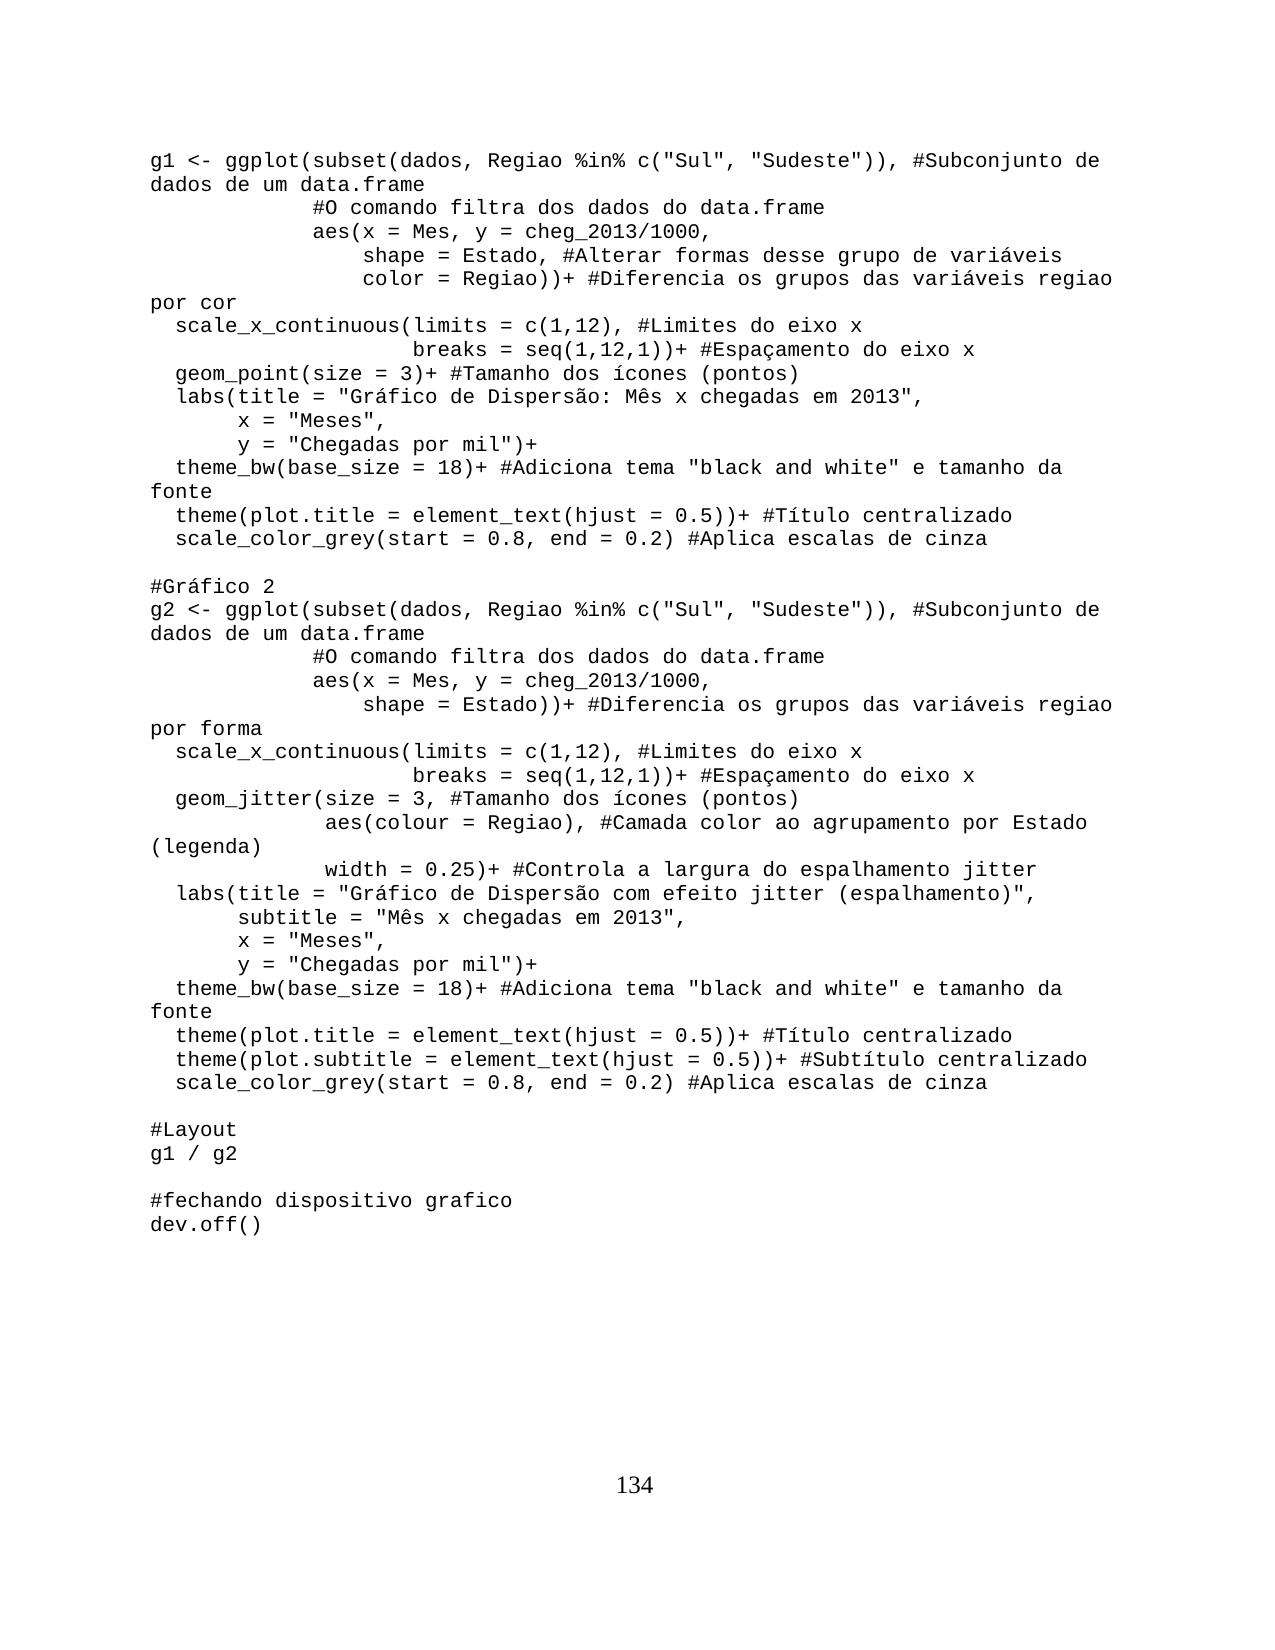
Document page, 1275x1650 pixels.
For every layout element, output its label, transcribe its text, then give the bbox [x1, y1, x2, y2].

text aes(x = Mes, y = cheg_2013/1000, [150, 670, 1125, 694]
text labs(title = "Gráfico de Dispersão com efeito jitter (espalhamento)", [150, 883, 1125, 907]
text geom_jitter(size = 3, #Tamanho dos ícones (pontos) [150, 788, 1125, 812]
text width = 0.25)+ #Controla a largura do espalhamento jitter [150, 859, 1125, 883]
text g1 / g2 [150, 1143, 1125, 1167]
text labs(title = "Gráfico de Dispersão: Mês x chegadas em 2013", [150, 386, 1125, 410]
text #fechando dispositivo grafico [150, 1190, 1125, 1214]
text shape = Estado, #Alterar formas desse grupo de variáveis [150, 244, 1125, 268]
text scale_x_continuous(limits = c(1,12), #Limites do eixo x [150, 741, 1125, 765]
text #O comando filtra dos dados do data.frame [150, 197, 1125, 221]
text theme_bw(base_size = 18)+ #Adiciona tema "black and white" e tamanho da fonte [150, 457, 1125, 505]
text y = "Chegadas por mil")+ [150, 954, 1125, 978]
text theme(plot.title = element_text(hjust = 0.5))+ #Título centralizado [150, 505, 1125, 528]
text #O comando filtra dos dados do data.frame [150, 647, 1125, 670]
text theme(plot.subtitle = element_text(hjust = 0.5))+ #Subtítulo centralizado [150, 1048, 1125, 1072]
text dev.off() [150, 1214, 1125, 1238]
text #Gráfico 2 [150, 576, 1125, 599]
text scale_color_grey(start = 0.8, end = 0.2) #Aplica escalas de cinza [150, 1072, 1125, 1096]
text x = "Meses", [150, 410, 1125, 434]
text breaks = seq(1,12,1))+ #Espaçamento do eixo x [150, 765, 1125, 788]
text g2 <- ggplot(subset(dados, Regiao %in% c("Sul", "Sudeste")), #Subconjunto de dados de um data.frame [150, 599, 1125, 647]
text scale_color_grey(start = 0.8, end = 0.2) #Aplica escalas de cinza [150, 528, 1125, 552]
text scale_x_continuous(limits = c(1,12), #Limites do eixo x [150, 316, 1125, 339]
text color = Regiao))+ #Diferencia os grupos das variáveis regiao por cor [150, 268, 1125, 316]
text shape = Estado))+ #Diferencia os grupos das variáveis regiao por forma [150, 694, 1125, 741]
text x = "Meses", [150, 930, 1125, 954]
text #Layout [150, 1119, 1125, 1143]
text geom_point(size = 3)+ #Tamanho dos ícones (pontos) [150, 363, 1125, 386]
text breaks = seq(1,12,1))+ #Espaçamento do eixo x [150, 339, 1125, 363]
text y = "Chegadas por mil")+ [150, 434, 1125, 457]
text g1 <- ggplot(subset(dados, Regiao %in% c("Sul", "Sudeste")), #Subconjunto de dados de um data.frame [150, 150, 1125, 197]
text theme(plot.title = element_text(hjust = 0.5))+ #Título centralizado [150, 1025, 1125, 1048]
text subtitle = "Mês x chegadas em 2013", [150, 907, 1125, 930]
text aes(colour = Regiao), #Camada color ao agrupamento por Estado (legenda) [150, 812, 1125, 859]
text aes(x = Mes, y = cheg_2013/1000, [150, 221, 1125, 244]
text theme_bw(base_size = 18)+ #Adiciona tema "black and white" e tamanho da fonte [150, 978, 1125, 1025]
